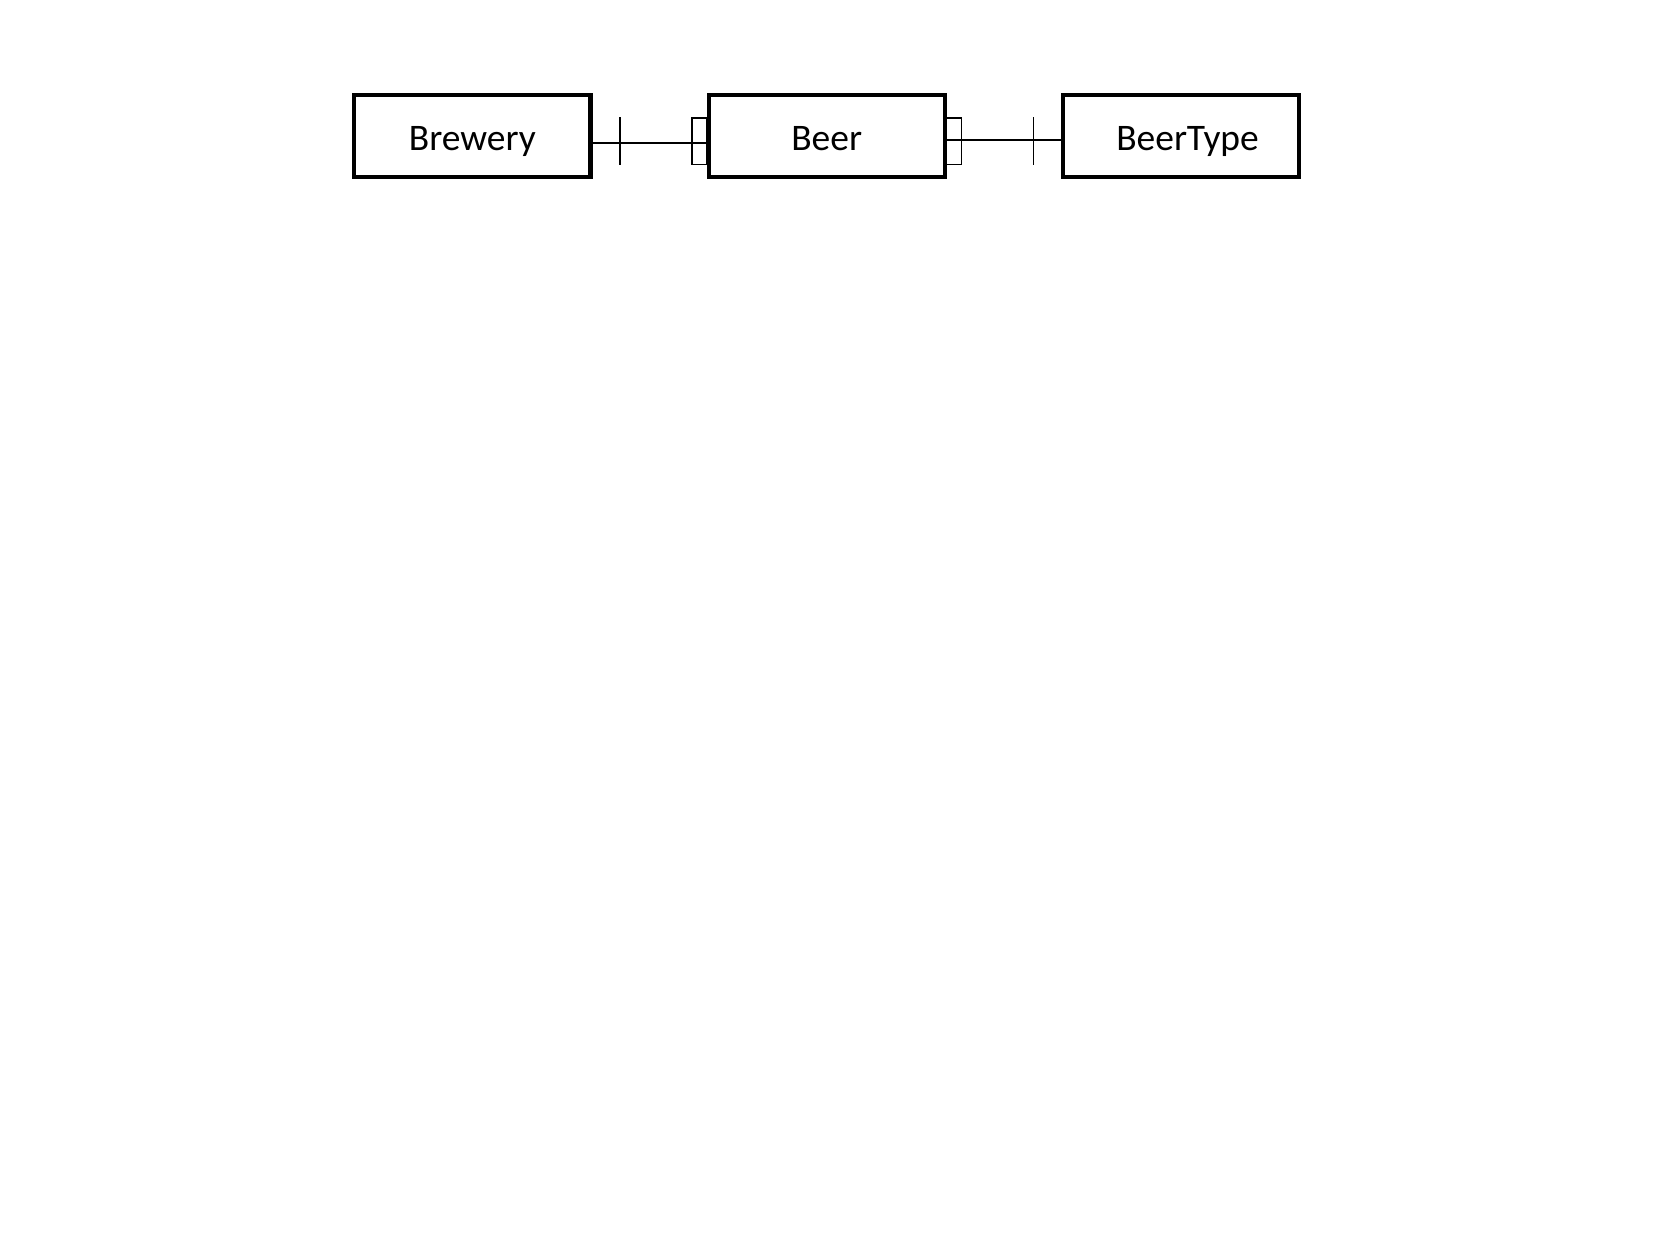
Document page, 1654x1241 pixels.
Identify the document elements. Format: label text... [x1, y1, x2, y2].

text_box BeerType [1062, 94, 1300, 178]
text_box Beer [708, 94, 945, 178]
text_box Brewery [354, 94, 591, 178]
